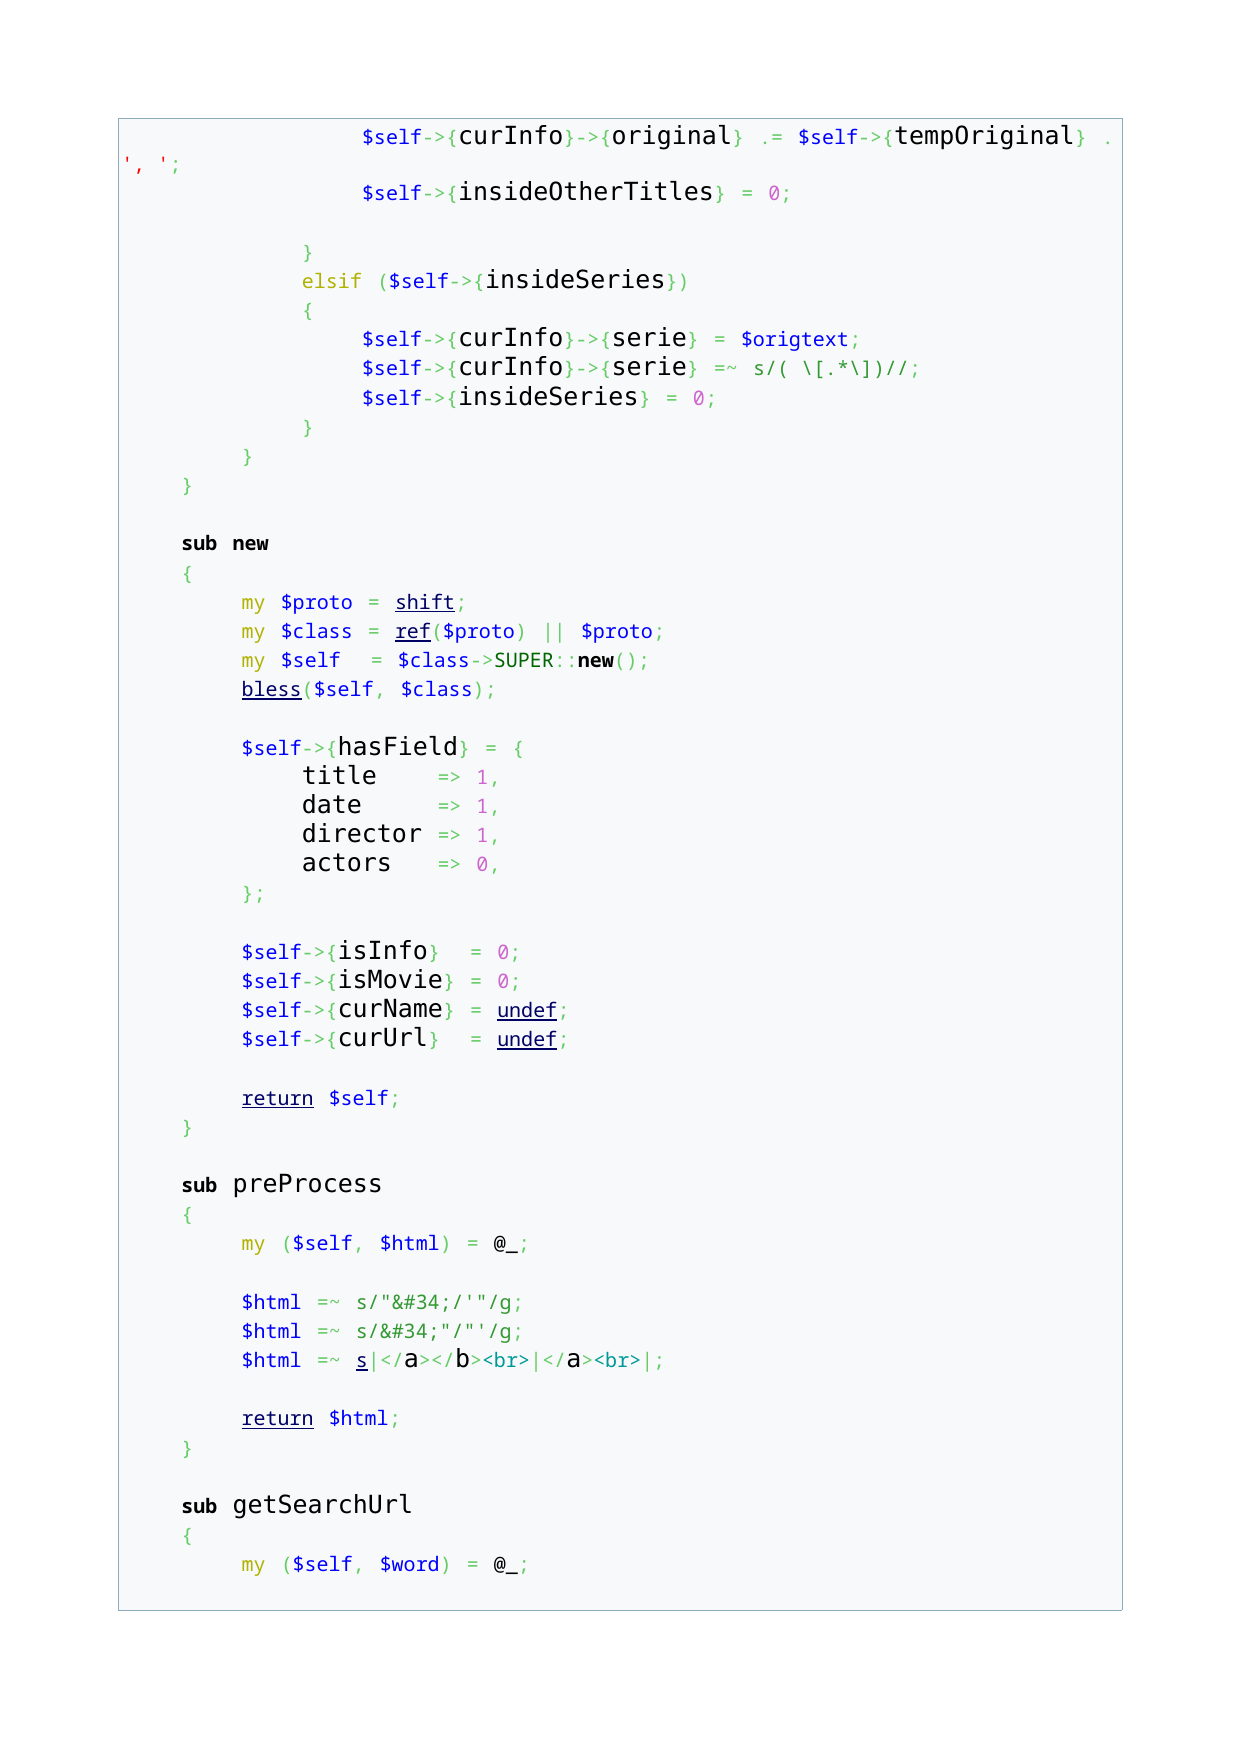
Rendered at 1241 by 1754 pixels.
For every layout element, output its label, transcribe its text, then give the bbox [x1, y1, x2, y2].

table_header $self->{curInfo}->{original} .= $self->{tempOriginal} . ', '; $self->{insideOtherTitles} = 0; } elsif ($self->{insideSeries}) { $self->{curInfo}->{serie} = $origtext; $self->{curInfo}->{serie} =~ s/( \[.*\])//; $self->{insideSeries} = 0; } } } sub new { my $proto = shift; my $class = ref($proto) || $proto; my $self = $class->SUPER::new(); bless($self, $class); $self->{hasField} = { title => 1, date => 1, director => 1, actors => 0, }; $self->{isInfo} = 0; $self->{isMovie} = 0; $self->{curName} = undef; $self->{curUrl} = undef; return $self; } sub preProcess { my ($self, $html) = @_; $html =~ s/"&#34;/'"/g; $html =~ s/&#34;"/"'/g; $html =~ s|</a></b><br>|</a><br>|; return $html; } sub getSearchUrl { my ($self, $word) = @_; [119, 119, 1122, 1610]
